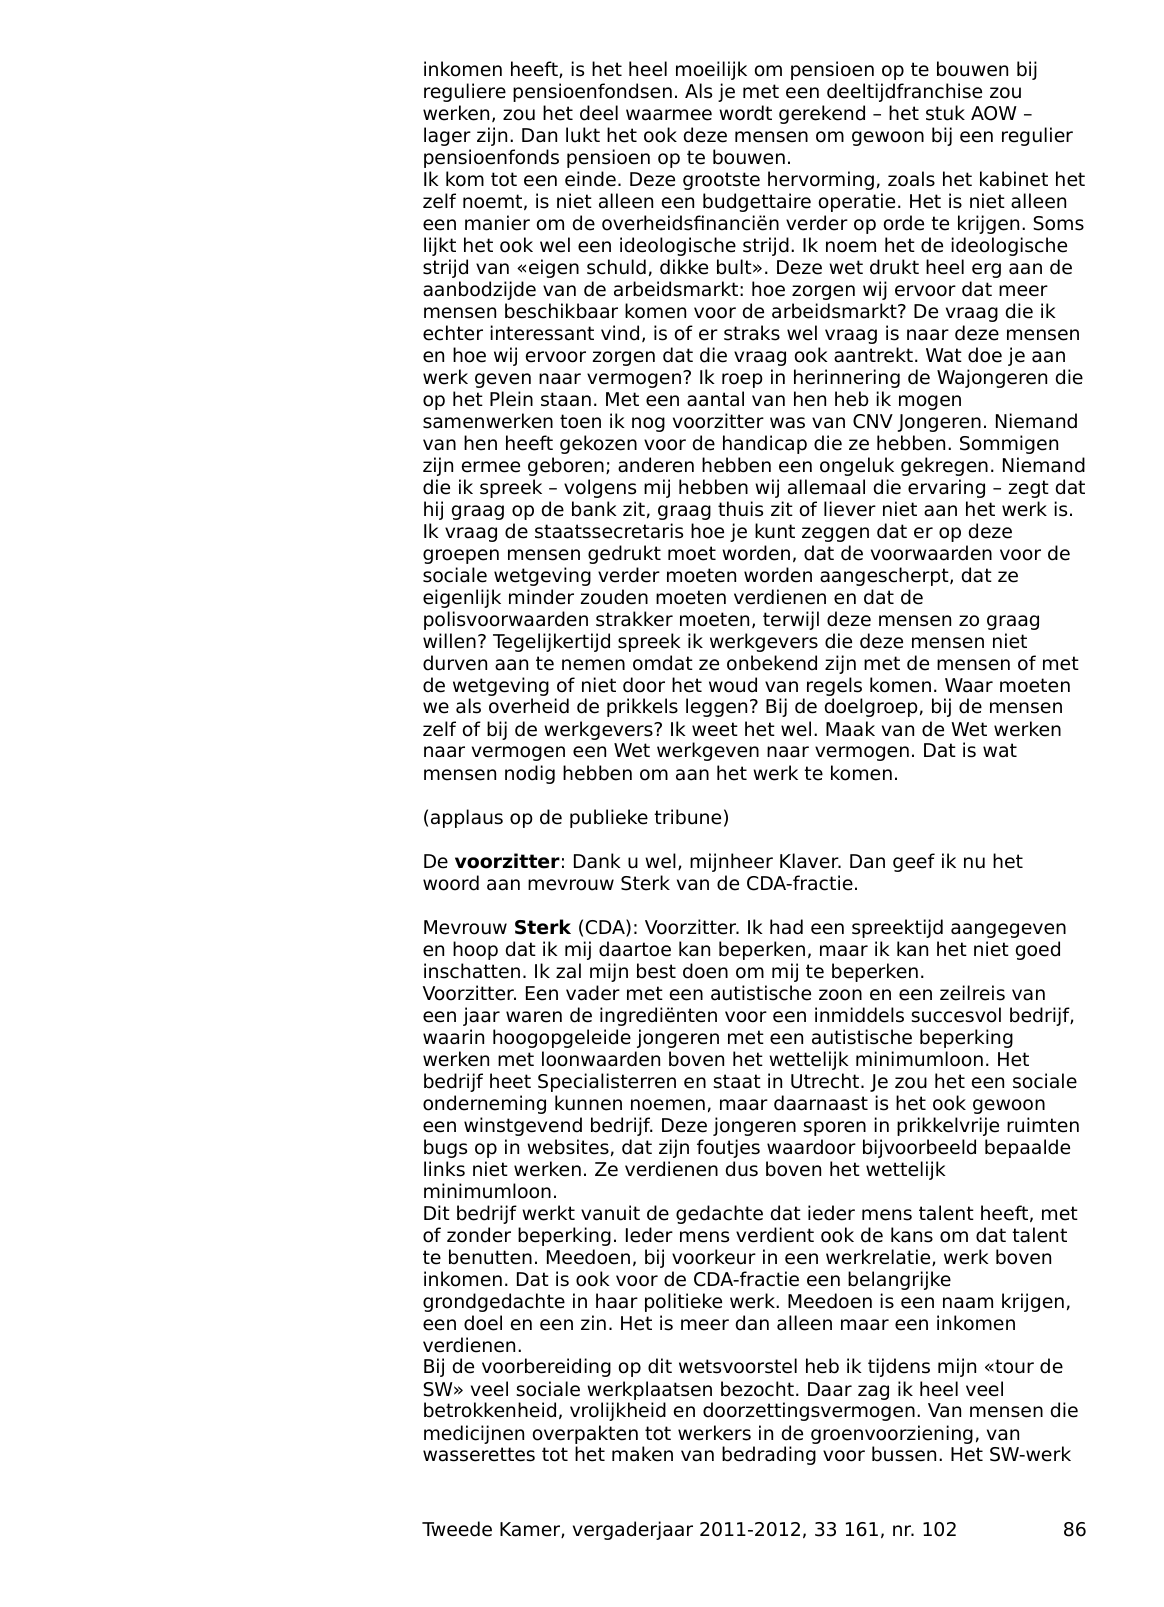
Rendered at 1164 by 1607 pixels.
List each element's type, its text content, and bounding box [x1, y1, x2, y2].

text (applaus op de publieke tribune) [422, 807, 1087, 828]
text Voorzitter. Een vader met een autistische zoon en een zeilreis van een jaar waren de ingrediënten voor een inmiddels succesvol bedrijf, waarin hoogopgeleide jongeren met een autistische beperking werken met loonwaarden boven het wettelijk minimumloon. Het bedrijf heet Specialisterren en staat in Utrecht. Je zou het een sociale onderneming kunnen noemen, maar daarnaast is het ook gewoon een winstgevend bedrijf. Deze jongeren sporen in prikkelvrije ruimten bugs op in websites, dat zijn foutjes waardoor bijvoorbeeld bepaalde links niet werken. Ze verdienen dus boven het wettelijk minimumloon. [422, 983, 1087, 1203]
text Mevrouw Sterk (CDA): Voorzitter. Ik had een spreektijd aangegeven en hoop dat ik mij daartoe kan beperken, maar ik kan het niet goed inschatten. Ik zal mijn best doen om mij te beperken. [422, 917, 1087, 983]
text Bij de voorbereiding op dit wetsvoorstel heb ik tijdens mijn «tour de SW» veel sociale werkplaatsen bezocht. Daar zag ik heel veel betrokkenheid, vrolijkheid en doorzettingsvermogen. Van mensen die medicijnen overpakten tot werkers in de groenvoorziening, van wasserettes tot het maken van bedrading voor bussen. Het SW-werk [422, 1356, 1087, 1466]
text Ik kom tot een einde. Deze grootste hervorming, zoals het kabinet het zelf noemt, is niet alleen een budgettaire operatie. Het is niet alleen een manier om de overheidsfinanciën verder op orde te krijgen. Soms lijkt het ook wel een ideologische strijd. Ik noem het de ideologische strijd van «eigen schuld, dikke bult». Deze wet drukt heel erg aan de aanbodzijde van de arbeidsmarkt: hoe zorgen wij ervoor dat meer mensen beschikbaar komen voor de arbeidsmarkt? De vraag die ik echter interessant vind, is of er straks wel vraag is naar deze mensen en hoe wij ervoor zorgen dat die vraag ook aantrekt. Wat doe je aan werk geven naar vermogen? Ik roep in herinnering de Wajongeren die op het Plein staan. Met een aantal van hen heb ik mogen samenwerken toen ik nog voorzitter was van CNV Jongeren. Niemand van hen heeft gekozen voor de handicap die ze hebben. Sommigen zijn ermee geboren; anderen hebben een ongeluk gekregen. Niemand die ik spreek – volgens mij hebben wij allemaal die ervaring – zegt dat hij graag op de bank zit, graag thuis zit of liever niet aan het werk is. Ik vraag de staatssecretaris hoe je kunt zeggen dat er op deze groepen mensen gedrukt moet worden, dat de voorwaarden voor de sociale wetgeving verder moeten worden aangescherpt, dat ze eigenlijk minder zouden moeten verdienen en dat de polisvoorwaarden strakker moeten, terwijl deze mensen zo graag willen? Tegelijkertijd spreek ik werkgevers die deze mensen niet durven aan te nemen omdat ze onbekend zijn met de mensen of met de wetgeving of niet door het woud van regels komen. Waar moeten we als overheid de prikkels leggen? Bij de doelgroep, bij de mensen zelf of bij de werkgevers? Ik weet het wel. Maak van de Wet werken naar vermogen een Wet werkgeven naar vermogen. Dat is wat mensen nodig hebben om aan het werk te komen. [422, 169, 1087, 784]
text inkomen heeft, is het heel moeilijk om pensioen op te bouwen bij reguliere pensioenfondsen. Als je met een deeltijdfranchise zou werken, zou het deel waarmee wordt gerekend – het stuk AOW – lager zijn. Dan lukt het ook deze mensen om gewoon bij een regulier pensioenfonds pensioen op te bouwen. [422, 59, 1087, 169]
text Dit bedrijf werkt vanuit de gedachte dat ieder mens talent heeft, met of zonder beperking. Ieder mens verdient ook de kans om dat talent te benutten. Meedoen, bij voorkeur in een werkrelatie, werk boven inkomen. Dat is ook voor de CDA-fractie een belangrijke grondgedachte in haar politieke werk. Meedoen is een naam krijgen, een doel en een zin. Het is meer dan alleen maar een inkomen verdienen. [422, 1203, 1087, 1356]
text De voorzitter: Dank u wel, mijnheer Klaver. Dan geef ik nu het woord aan mevrouw Sterk van de CDA-fractie. [422, 851, 1087, 895]
